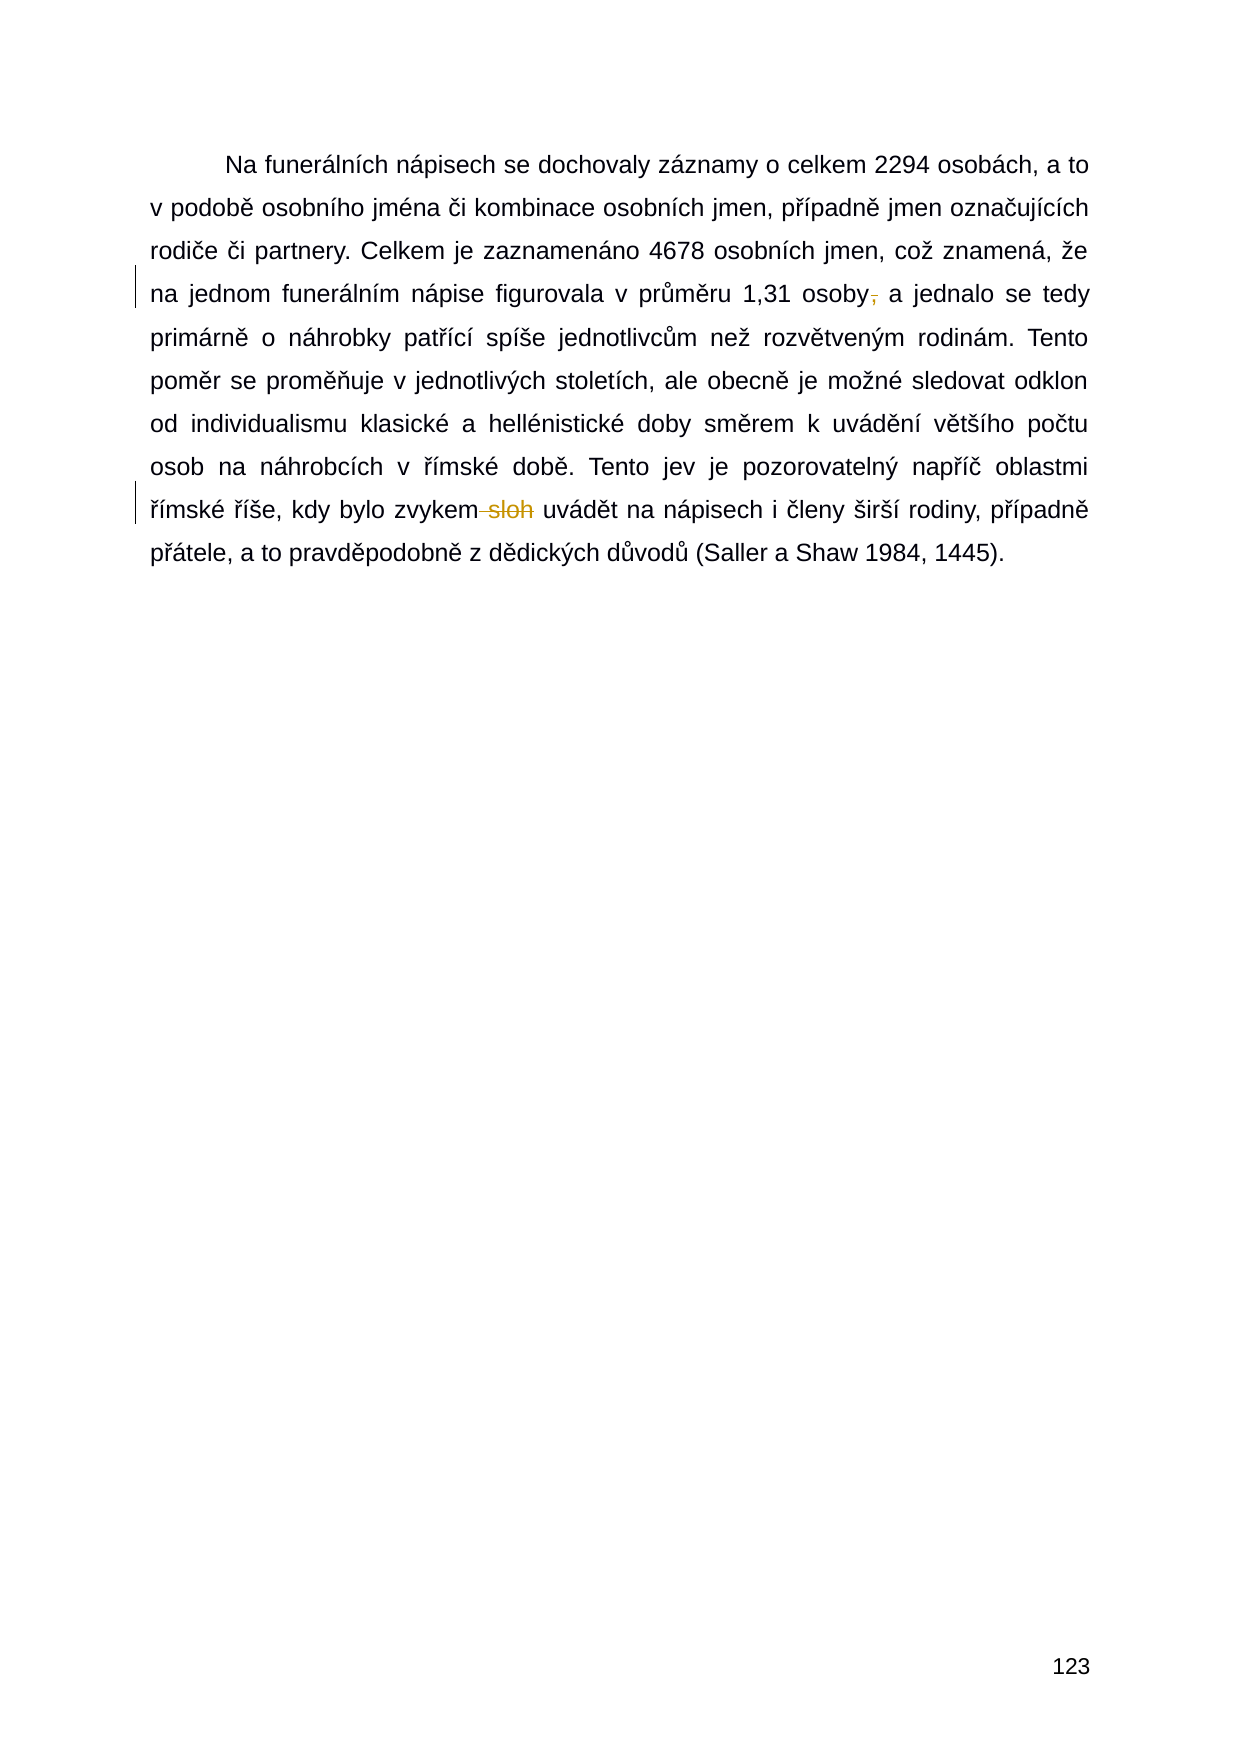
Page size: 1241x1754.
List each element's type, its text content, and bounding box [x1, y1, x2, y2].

text Na funerálních nápisech se dochovaly záznamy o celkem 2294 osobách, a to v podobě osobního jména či kombinace osobních jmen, případně jmen označujících rodiče či partnery. Celkem je zaznamenáno 4678 osobních jmen, což znamená, že na jednom funerálním nápise figurovala v průměru 1,31 osoby a jednalo se tedy primárně o náhrobky patřící spíše jednotlivcům než rozvětveným rodinám. Tento poměr se proměňuje v jednotlivých stoletích, ale obecně je možné sledovat odklon od individualismu klasické a hellénistické doby směrem k uvádění většího počtu osob na náhrobcích v římské době. Tento jev je pozorovatelný napříč oblastmi římské říše, kdy bylo zvykem uvádět na nápisech i členy širší rodiny, případně přátele, a to pravděpodobně z dědických důvodů (Saller a Shaw 1984, 1445). [150, 150, 1090, 567]
